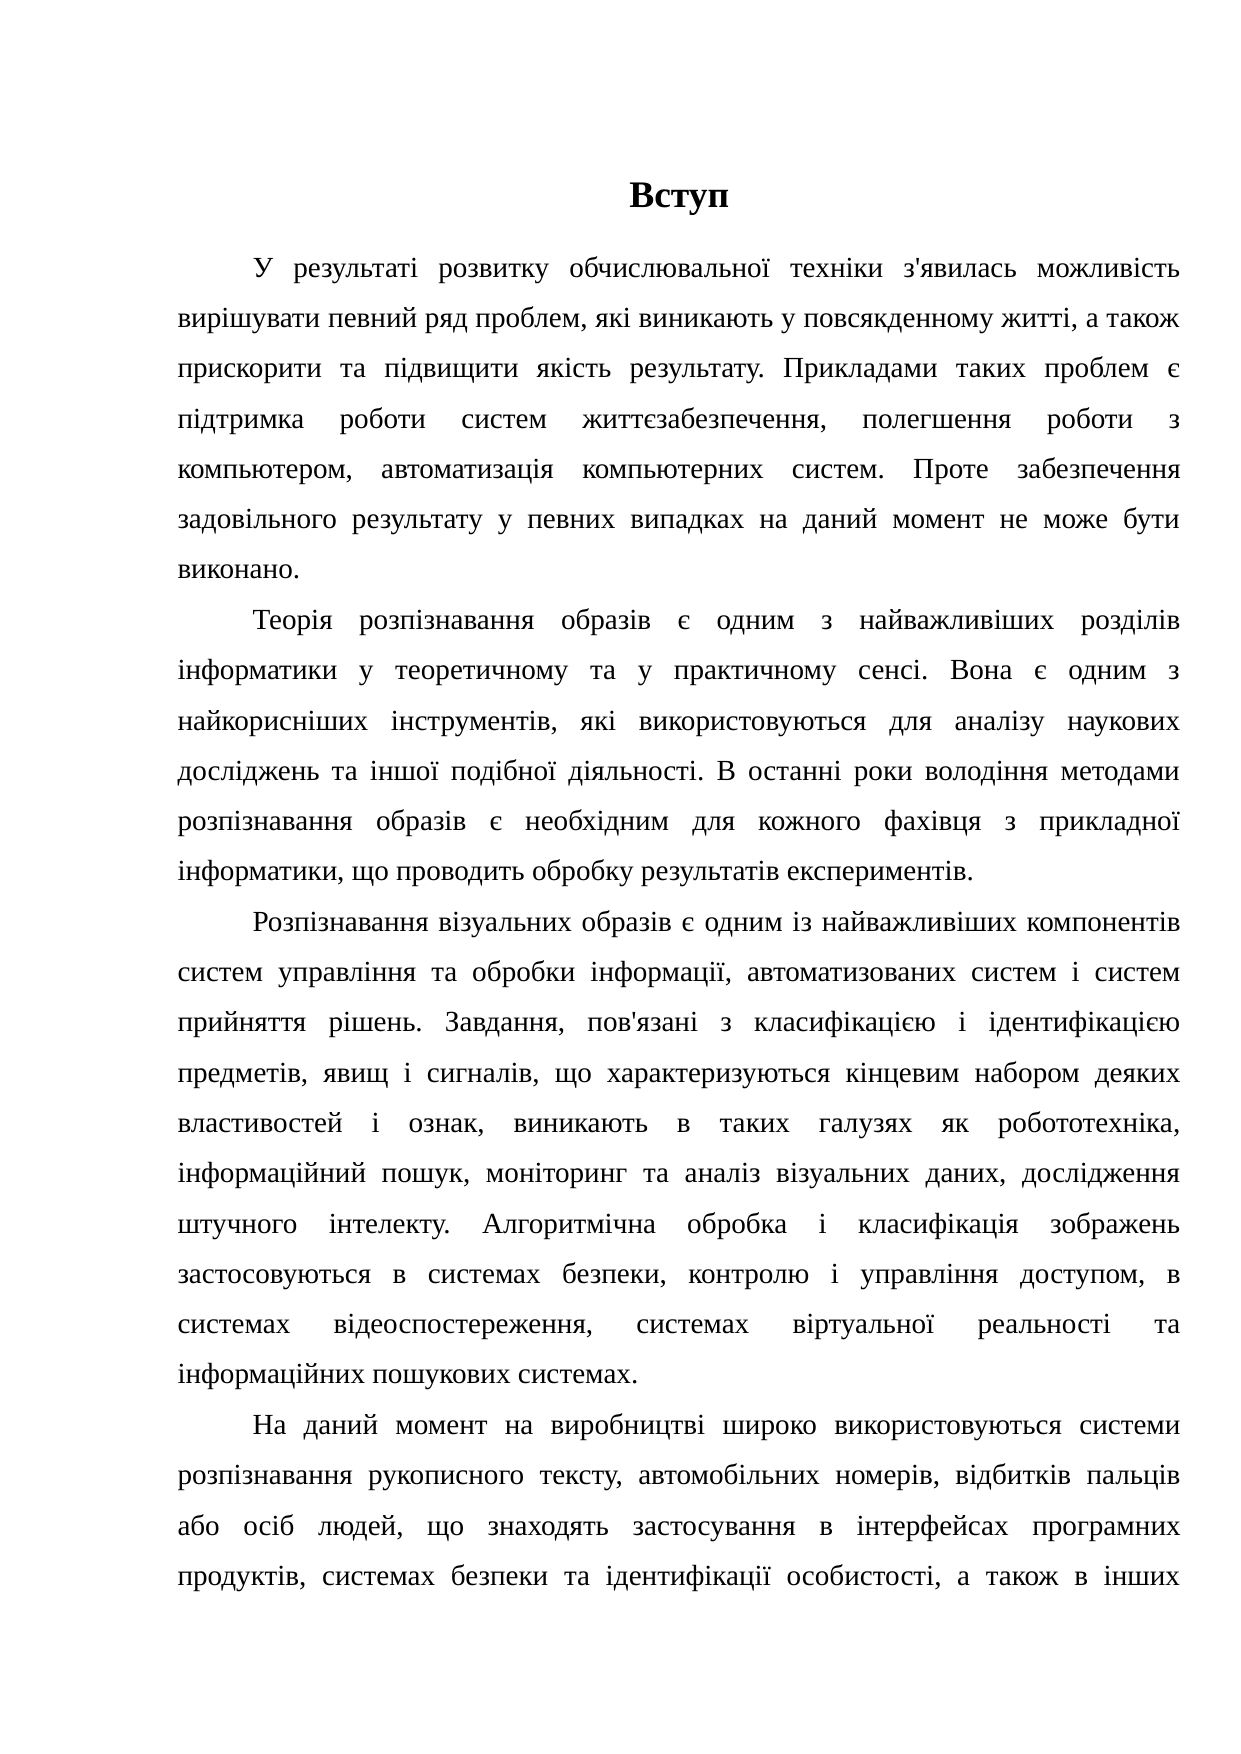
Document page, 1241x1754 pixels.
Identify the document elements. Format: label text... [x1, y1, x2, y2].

text Теорія розпізнавання образів є одним з найважливіших розділів інформатики у теоретичному та у практичному сенсі. Вона є одним з найкорисніших інструментів, які використовуються для аналізу наукових досліджень та іншої подібної діяльності. В останні роки володіння методами розпізнавання образів є необхідним для кожного фахівця з прикладної інформатики, що проводить обробку результатів експериментів. [177, 602, 1181, 887]
text У результаті розвитку обчислювальної техніки з'явилась можливість вирішувати певний ряд проблем, які виникають у повсякденному житті, а також прискорити та підвищити якість результату. Прикладами таких проблем є підтримка роботи систем життєзабезпечення, полегшення роботи з компьютером, автоматизація компьютерних систем. Проте забезпечення задовільного результату у певних випадках на даний момент не може бути виконано. [177, 250, 1181, 585]
text На даний момент на виробництві широко використовуються системи розпізнавання рукописного тексту, автомобільних номерів, відбитків пальців або осіб людей, що знаходять застосування в інтерфейсах програмних продуктів, системах безпеки та ідентифікації особистості, а також в інших [177, 1407, 1181, 1591]
text Розпізнавання візуальних образів є одним із найважливіших компонентів систем управління та обробки інформації, автоматизованих систем і систем прийняття рішень. Завдання, пов'язані з класифікацією і ідентифікацією предметів, явищ і сигналів, що характеризуються кінцевим набором деяких властивостей і ознак, виникають в таких галузях як робототехніка, інформаційний пошук, моніторинг та аналіз візуальних даних, дослідження штучного інтелекту. Алгоритмічна обробка і класифікація зображень застосовуються в системах безпеки, контролю і управління доступом, в системах відеоспостереження, системах віртуальної реальності та інформаційних пошукових системах. [177, 904, 1181, 1390]
subtitle Вступ [177, 173, 1181, 216]
